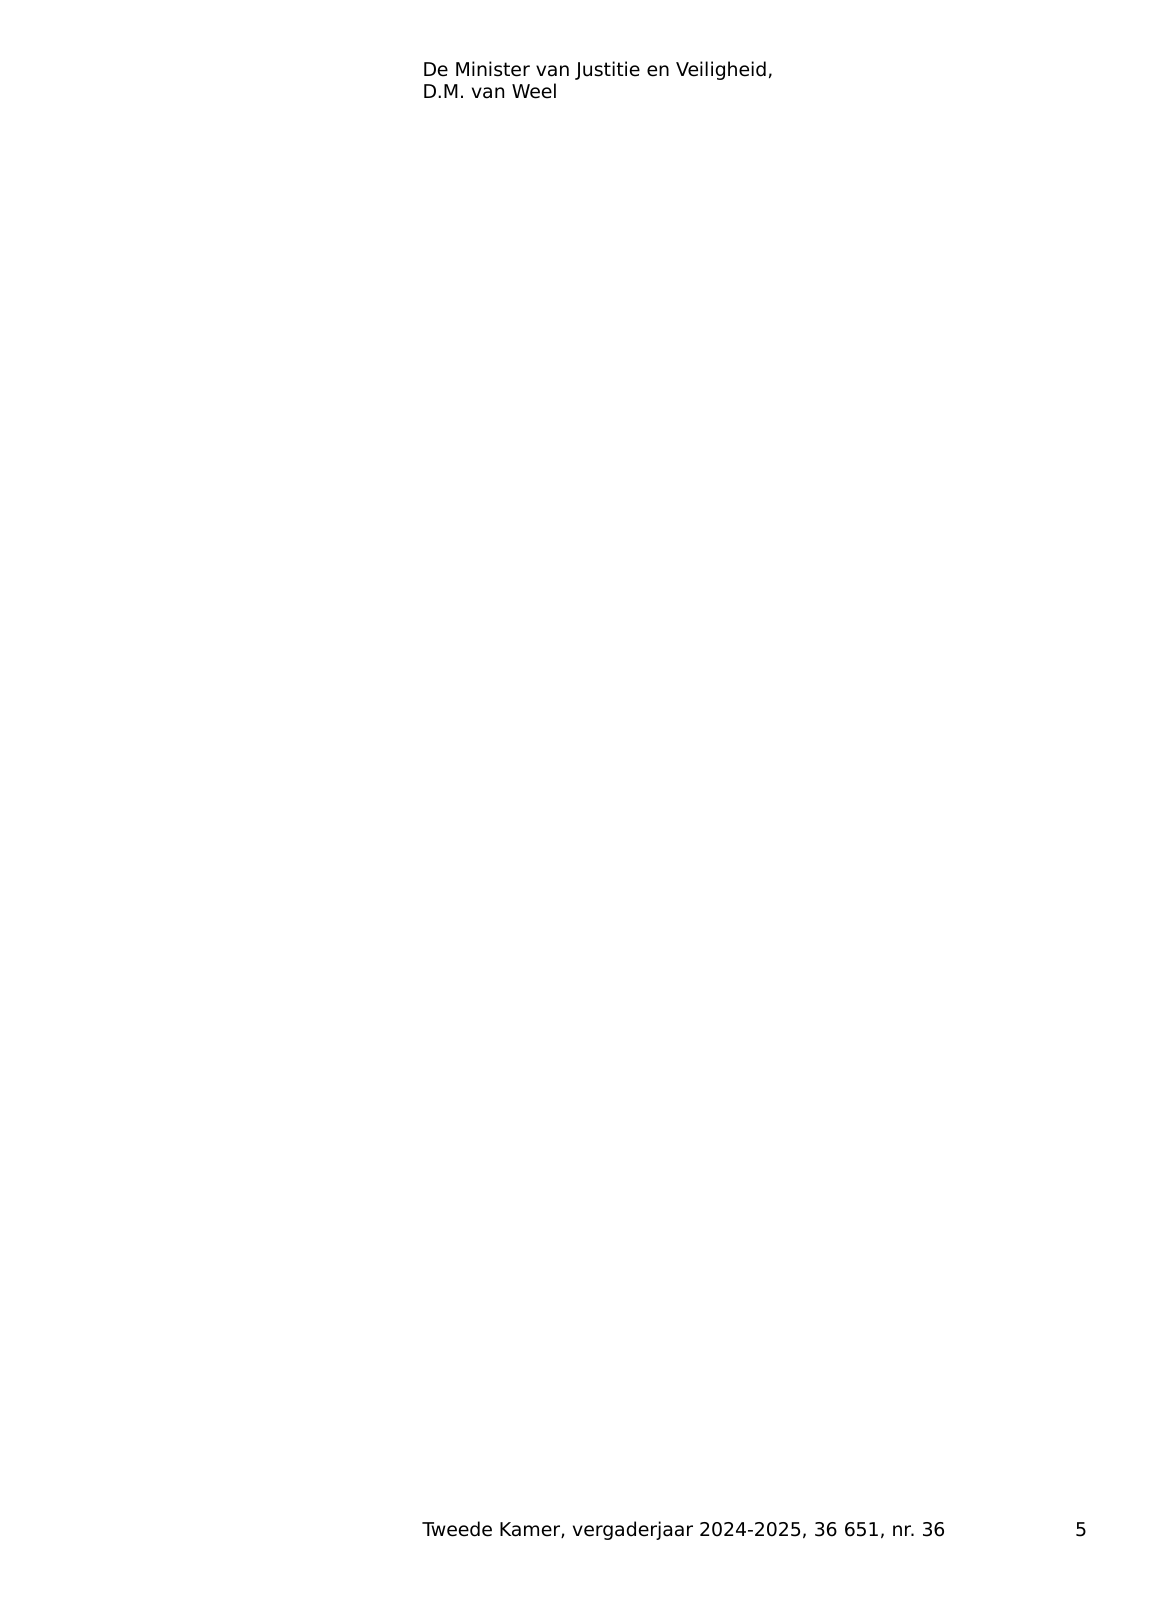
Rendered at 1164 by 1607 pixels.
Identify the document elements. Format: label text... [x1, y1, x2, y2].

text De Minister van Justitie en Veiligheid, D.M. van Weel [422, 59, 1087, 103]
